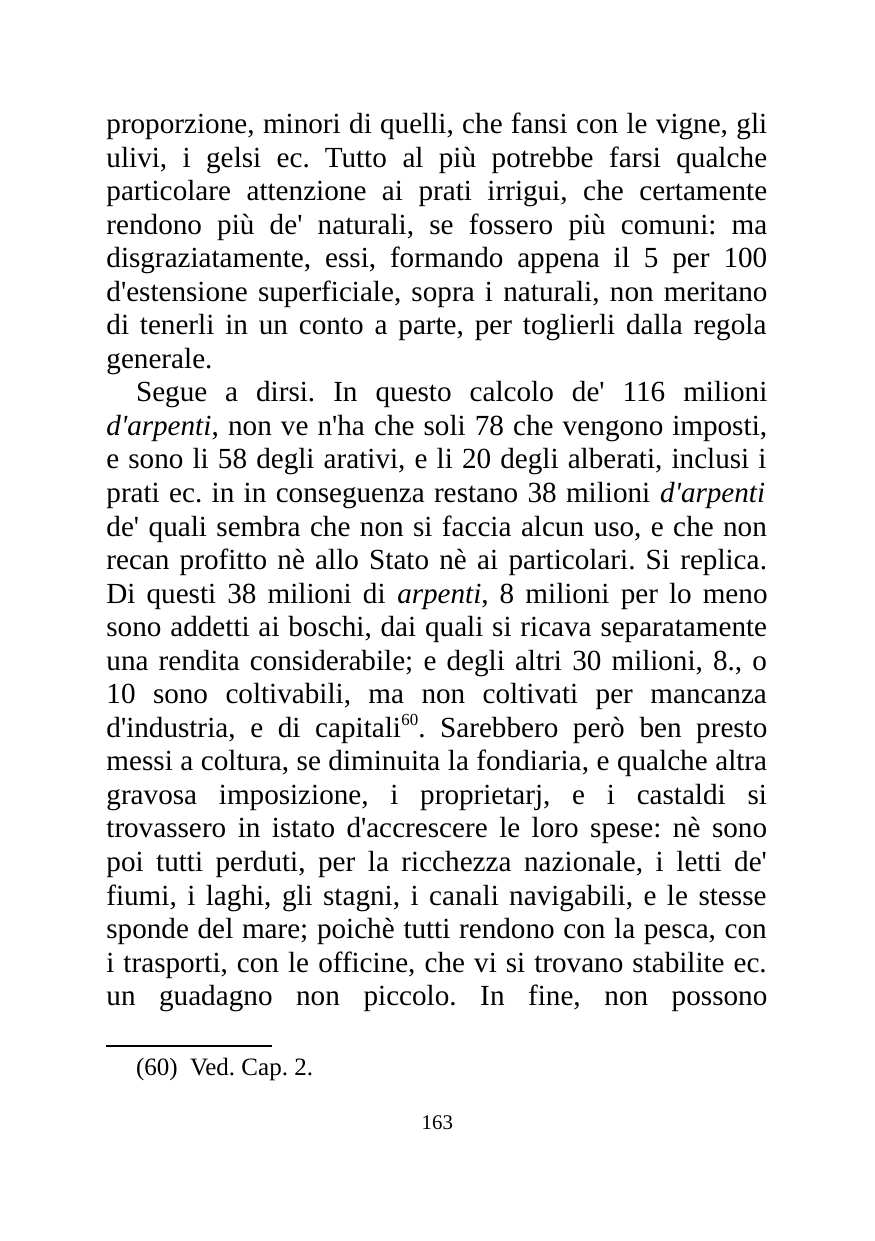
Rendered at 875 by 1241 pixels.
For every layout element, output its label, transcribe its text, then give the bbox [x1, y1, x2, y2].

text Ved. Cap. 2. [106, 1052, 768, 1080]
text Segue a dirsi. In questo calcolo de' 116 milioni d'arpenti, non ve n'ha che soli 78 che vengono imposti, e sono li 58 degli arativi, e li 20 degli alberati, inclusi i prati ec. in in conseguenza restano 38 milioni d'arpenti de' quali sembra che non si faccia alcun uso, e che non recan profitto nè allo Stato nè ai particolari. Si replica. Di questi 38 milioni di arpenti, 8 milioni per lo meno sono addetti ai boschi, dai quali si ricava separatamente una rendita considerabile; e degli altri 30 milioni, 8., o 10 sono coltivabili, ma non coltivati per mancanza d'industria, e di capitali. Sarebbero però ben presto messi a coltura, se diminuita la fondiaria, e qualche altra gravosa imposizione, i proprietarj, e i castaldi si trovassero in istato d'accrescere le loro spese: nè sono poi tutti perduti, per la ricchezza nazionale, i letti de' fiumi, i laghi, gli stagni, i canali navigabili, e le stesse sponde del mare; poichè tutti rendono con la pesca, con i trasporti, con le officine, che vi si trovano stabilite ec. un guadagno non piccolo. In fine, non possono [106, 374, 768, 1012]
text proporzione, minori di quelli, che fansi con le vigne, gli ulivi, i gelsi ec. Tutto al più potrebbe farsi qualche particolare attenzione ai prati irrigui, che certamente rendono più de' naturali, se fossero più comuni: ma disgraziatamente, essi, formando appena il 5 per 100 d'estensione superficiale, sopra i naturali, non meritano di tenerli in un conto a parte, per toglierli dalla regola generale. [106, 106, 768, 374]
